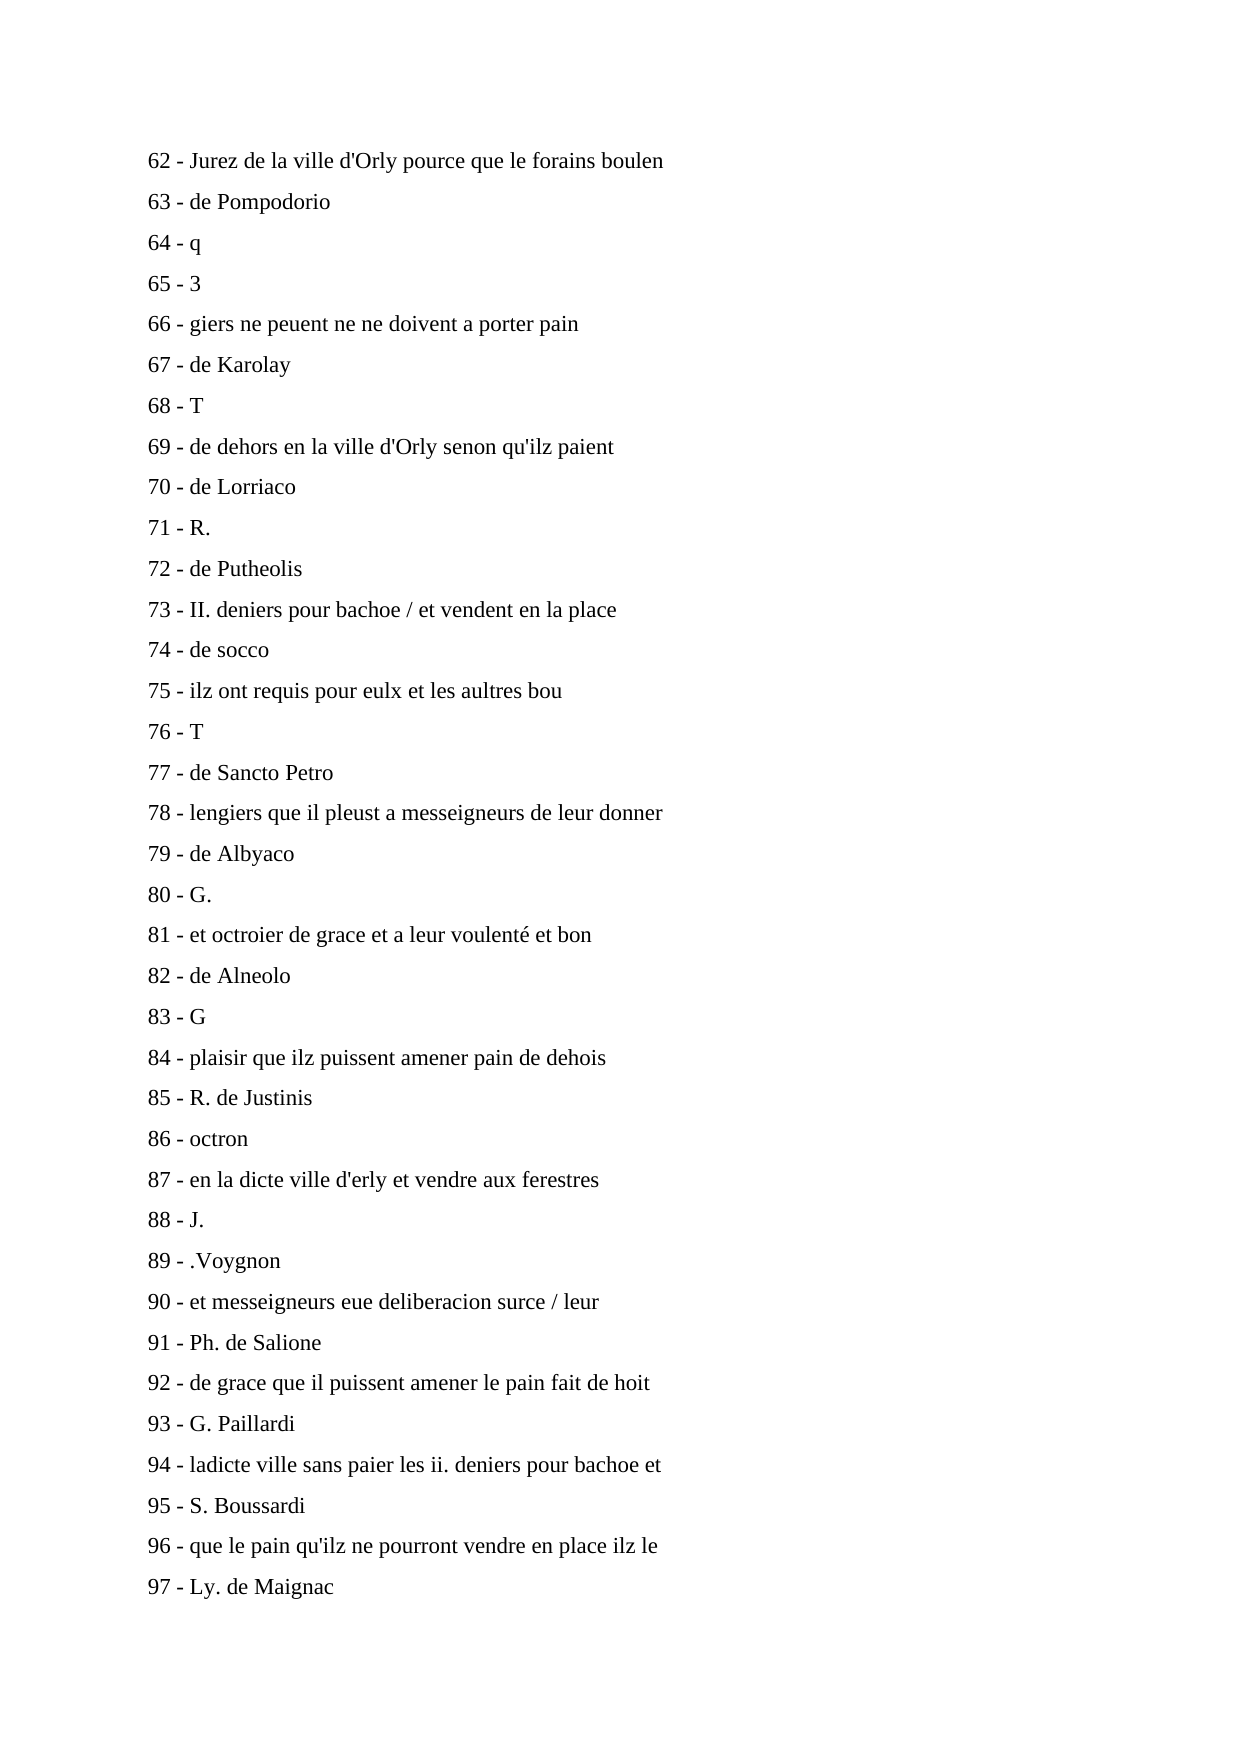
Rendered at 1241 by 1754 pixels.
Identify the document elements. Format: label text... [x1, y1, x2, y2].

text 79 - de Albyaco [148, 840, 1093, 866]
text 95 - S. Boussardi [148, 1492, 1093, 1518]
text 88 - J. [148, 1207, 1093, 1233]
text 72 - de Putheolis [148, 555, 1093, 581]
text 76 - T [148, 718, 1093, 744]
text 63 - de Pompodorio [148, 188, 1093, 215]
text 93 - G. Paillardi [148, 1410, 1093, 1437]
text 65 - 3 [148, 270, 1093, 296]
text 90 - et messeigneurs eue deliberacion surce / leur [148, 1288, 1093, 1314]
text 67 - de Karolay [148, 351, 1093, 378]
text 62 - Jurez de la ville d'Orly pource que le forains boulen [148, 148, 1093, 174]
text 89 - .Voygnon [148, 1247, 1093, 1274]
text 92 - de grace que il puissent amener le pain fait de hoit [148, 1369, 1093, 1396]
text 91 - Ph. de Salione [148, 1329, 1093, 1355]
text 69 - de dehors en la ville d'Orly senon qu'ilz paient [148, 433, 1093, 459]
text 77 - de Sancto Petro [148, 758, 1093, 785]
text 74 - de socco [148, 636, 1093, 663]
text 70 - de Lorriaco [148, 473, 1093, 500]
text 86 - octron [148, 1125, 1093, 1151]
text 97 - Ly. de Maignac [148, 1573, 1093, 1599]
text 80 - G. [148, 881, 1093, 907]
text 64 - q [148, 229, 1093, 255]
text 96 - que le pain qu'ilz ne pourront vendre en place ilz le [148, 1532, 1093, 1559]
text 71 - R. [148, 514, 1093, 541]
text 84 - plaisir que ilz puissent amener pain de dehois [148, 1044, 1093, 1070]
text 85 - R. de Justinis [148, 1084, 1093, 1111]
text 78 - lengiers que il pleust a messeigneurs de leur donner [148, 799, 1093, 826]
text 87 - en la dicte ville d'erly et vendre aux ferestres [148, 1166, 1093, 1192]
text 83 - G [148, 1003, 1093, 1029]
text 73 - II. deniers pour bachoe / et vendent en la place [148, 596, 1093, 622]
text 68 - T [148, 392, 1093, 418]
text 66 - giers ne peuent ne ne doivent a porter pain [148, 311, 1093, 337]
text 94 - ladicte ville sans paier les ii. deniers pour bachoe et [148, 1451, 1093, 1477]
text 81 - et octroier de grace et a leur voulenté et bon [148, 921, 1093, 948]
text 75 - ilz ont requis pour eulx et les aultres bou [148, 677, 1093, 703]
text 82 - de Alneolo [148, 962, 1093, 988]
